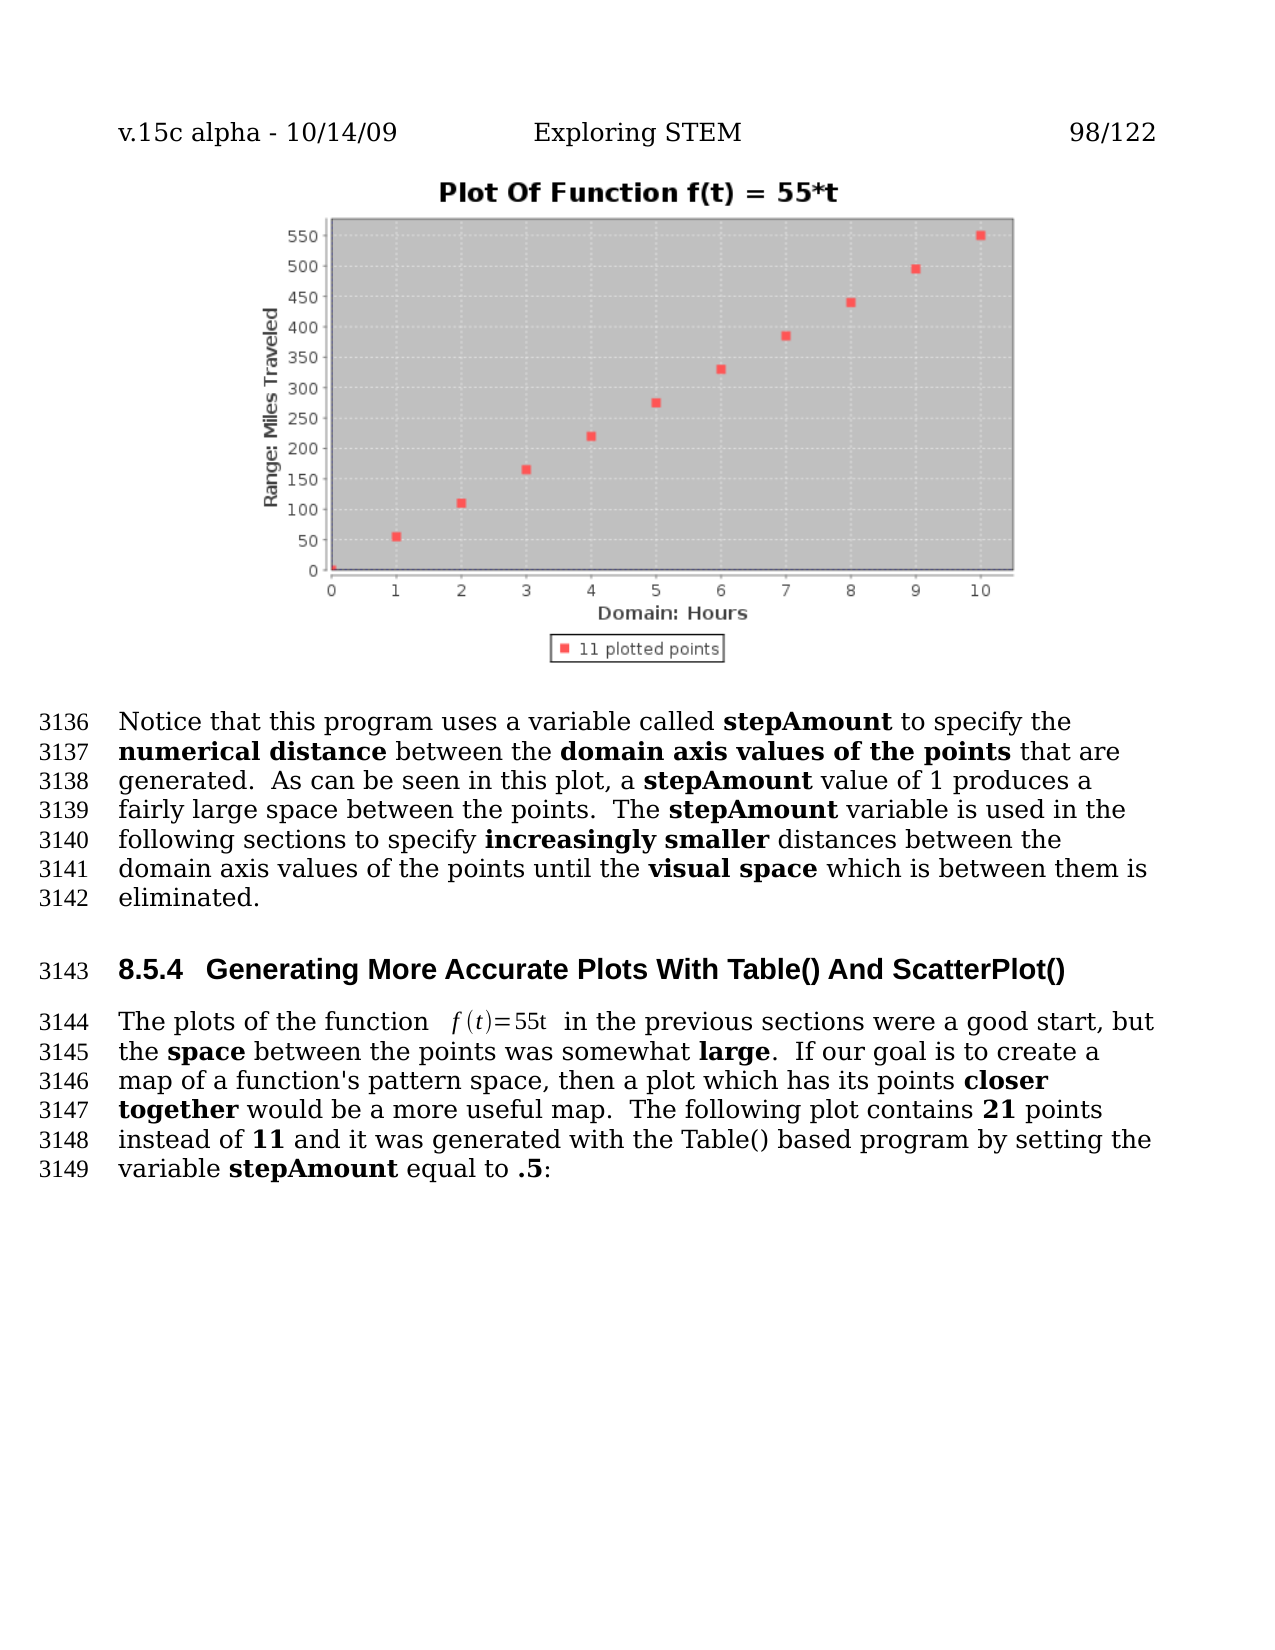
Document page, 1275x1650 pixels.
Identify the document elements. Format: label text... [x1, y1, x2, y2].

text The plots of the functionin the previous sections were a good start, but the space between the points was somewhat large. If our goal is to create a map of a function's pattern space, then a plot which has its points closer together would be a more useful map. The following plot contains 21 points instead of 11 and it was generated with the Table() based program by setting the variable stepAmount equal to .5: [118, 1006, 1157, 1183]
text Notice that this program uses a variable called stepAmount to specify the numerical distance between the domain axis values of the points that are generated. As can be seen in this plot, a stepAmount value of 1 produces a fairly large space between the points. The stepAmount variable is used in the following sections to specify increasingly smaller distances between the domain axis values of the points until the visual space which is between them is eliminated. [118, 707, 1157, 913]
subtitle Generating More Accurate Plots With Table() And ScatterPlot() [118, 952, 1157, 985]
picture [246, 176, 1029, 664]
